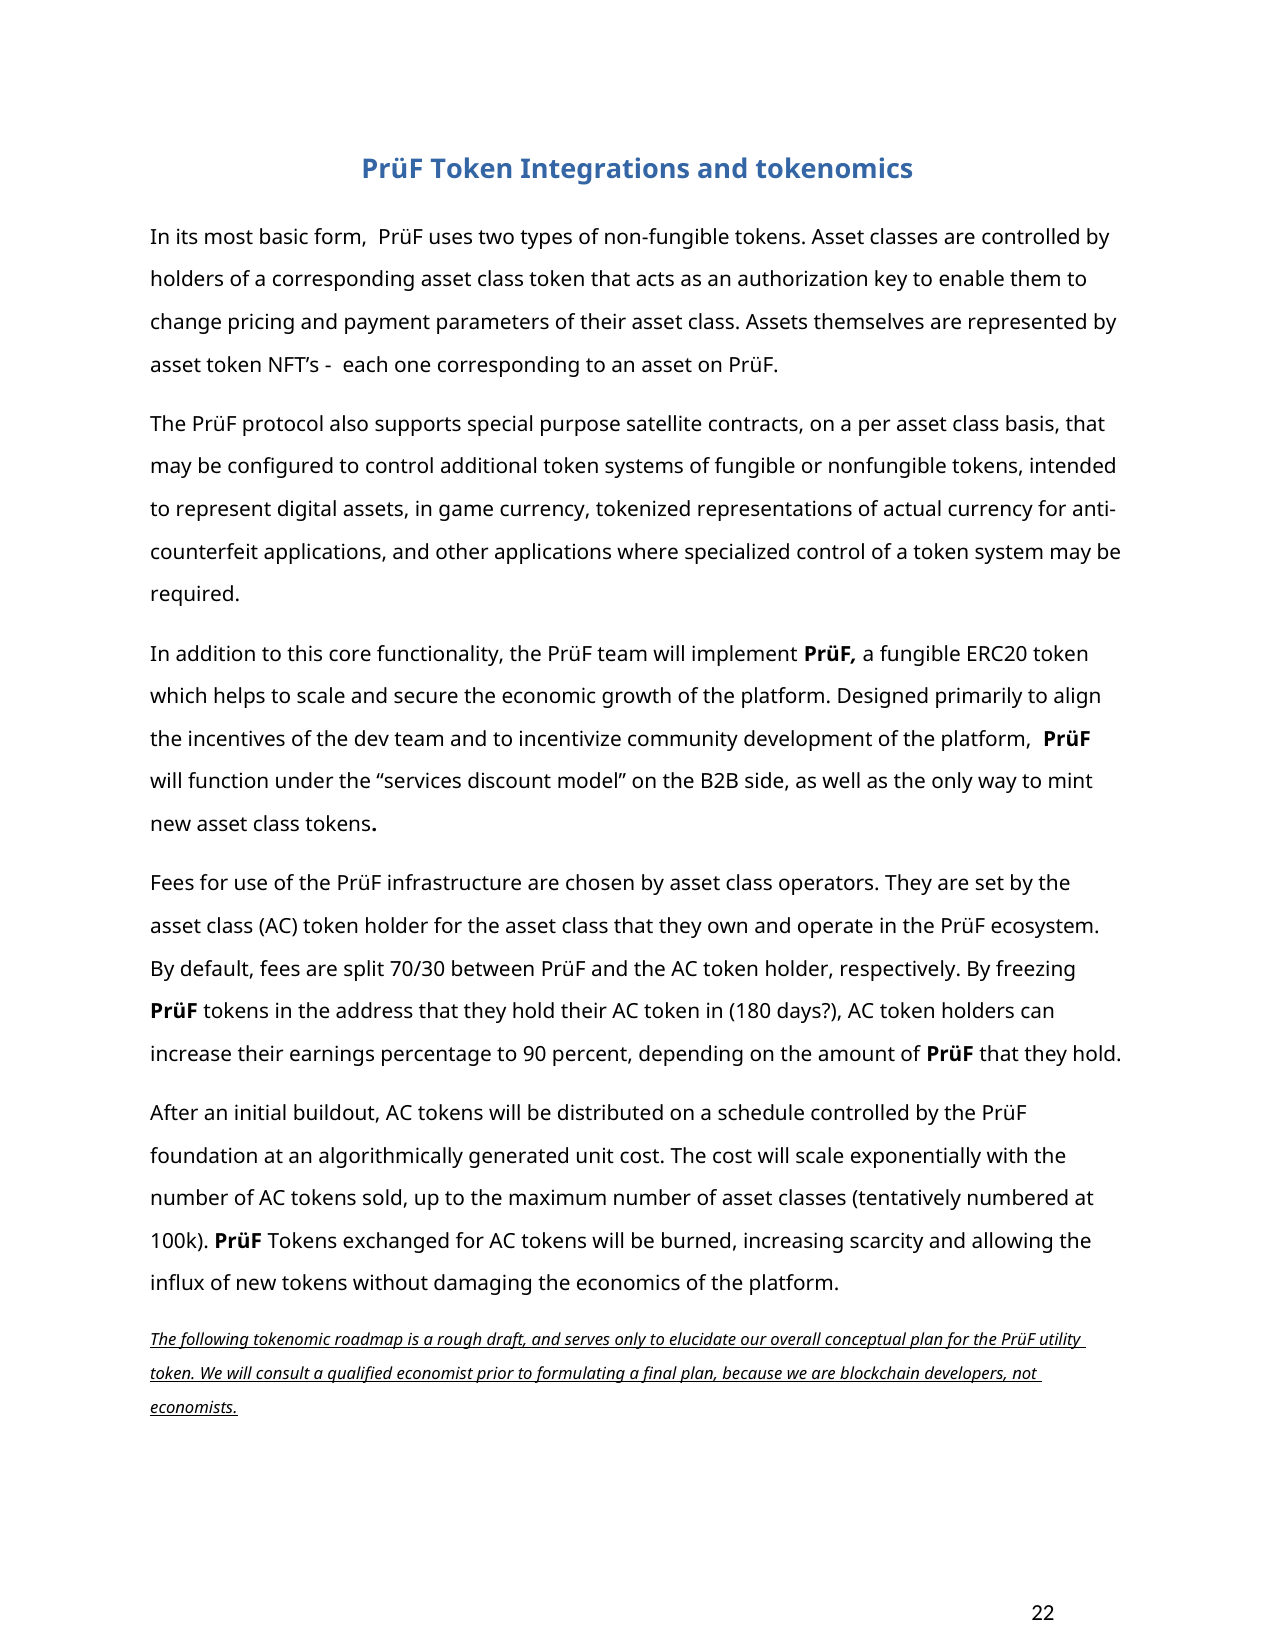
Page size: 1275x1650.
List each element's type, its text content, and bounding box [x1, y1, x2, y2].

text After an initial buildout, AC tokens will be distributed on a schedule controlled by the PrüF foundation at an algorithmically generated unit cost. The cost will scale exponentially with the number of AC tokens sold, up to the maximum number of asset classes (tentatively numbered at 100k). PrüF Tokens exchanged for AC tokens will be burned, increasing scarcity and allowing the influx of new tokens without damaging the economics of the platform. [150, 1098, 1125, 1297]
text The PrüF protocol also supports special purpose satellite contracts, on a per asset class basis, that may be configured to control additional token systems of fungible or nonfungible tokens, intended to represent digital assets, in game currency, tokenized representations of actual currency for anti-counterfeit applications, and other applications where specialized control of a token system may be required. [150, 409, 1125, 608]
text PrüF Token Integrations and tokenomics [150, 150, 1125, 187]
text In its most basic form, PrüF uses two types of non-fungible tokens. Asset classes are controlled by holders of a corresponding asset class token that acts as an authorization key to enable them to change pricing and payment parameters of their asset class. Assets themselves are represented by asset token NFT’s - each one corresponding to an asset on PrüF. [150, 222, 1125, 378]
text In addition to this core functionality, the PrüF team will implement PrüF, a fungible ERC20 token which helps to scale and secure the economic growth of the platform. Designed primarily to align the incentives of the dev team and to incentivize community development of the platform, PrüF will function under the “services discount model” on the B2B side, as well as the only way to mint new asset class tokens. [150, 639, 1125, 838]
text The following tokenomic roadmap is a rough draft, and serves only to elucidate our overall conceptual plan for the PrüF utility token. We will consult a qualified economist prior to formulating a final plan, because we are blockchain developers, not economists. [150, 1328, 1125, 1419]
text Fees for use of the PrüF infrastructure are chosen by asset class operators. They are set by the asset class (AC) token holder for the asset class that they own and operate in the PrüF ecosystem. By default, fees are split 70/30 between PrüF and the AC token holder, respectively. By freezing PrüF tokens in the address that they hold their AC token in (180 days?), AC token holders can increase their earnings percentage to 90 percent, depending on the amount of PrüF that they hold. [150, 868, 1125, 1067]
